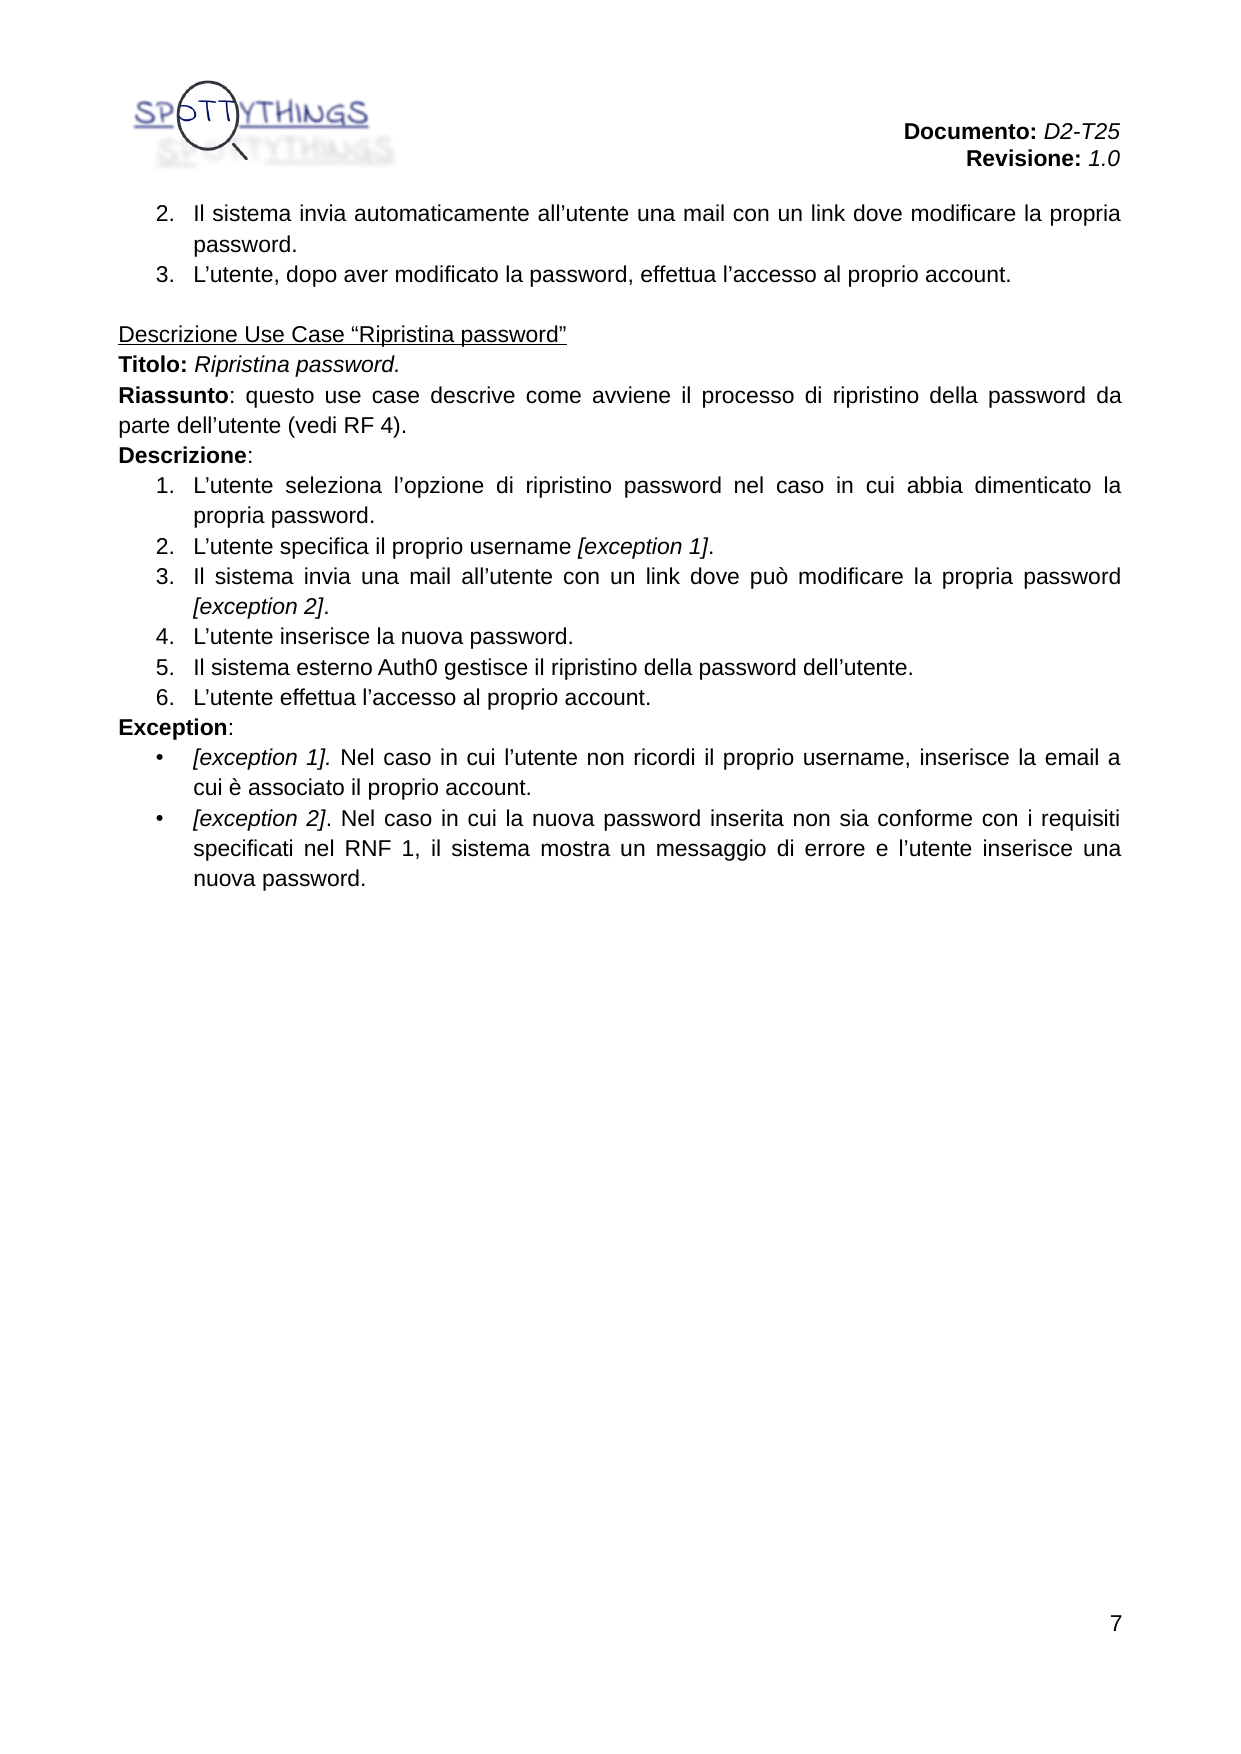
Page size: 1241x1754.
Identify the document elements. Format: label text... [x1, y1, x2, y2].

text Descrizione: [118, 442, 1122, 468]
list L’utente inserisce la nuova password. [156, 623, 1122, 649]
list [exception 2]. Nel caso in cui la nuova password inserita non sia conforme con i requisiti specificati nel RNF 1, il sistema mostra un messaggio di errore e l’utente inserisce una nuova password. [156, 804, 1122, 891]
list L’utente seleziona l’opzione di ripristino password nel caso in cui abbia dimenticato la propria password. [156, 472, 1122, 529]
list Il sistema esterno Auth0 gestisce il ripristino della password dell’utente. [156, 653, 1122, 680]
list Il sistema invia una mail all’utente con un link dove può modificare la propria password [exception 2]. [156, 563, 1122, 619]
text Exception: [118, 714, 1122, 740]
list L’utente effettua l’accesso al proprio account. [156, 684, 1122, 710]
list Il sistema invia automaticamente all’utente una mail con un link dove modificare la propria password. [156, 200, 1122, 257]
text Riassunto: questo use case descrive come avviene il processo di ripristino della password da parte dell’utente (vedi RF 4). [118, 382, 1122, 438]
text Titolo: Ripristina password. [118, 351, 1122, 378]
list L’utente, dopo aver modificato la password, effettua l’accesso al proprio account. [156, 261, 1122, 287]
text Descrizione Use Case “Ripristina password” [118, 321, 1122, 347]
list [exception 1]. Nel caso in cui l’utente non ricordi il proprio username, inserisce la email a cui è associato il proprio account. [156, 744, 1122, 801]
picture [123, 73, 399, 187]
list L’utente specifica il proprio username [exception 1]. [156, 533, 1122, 559]
